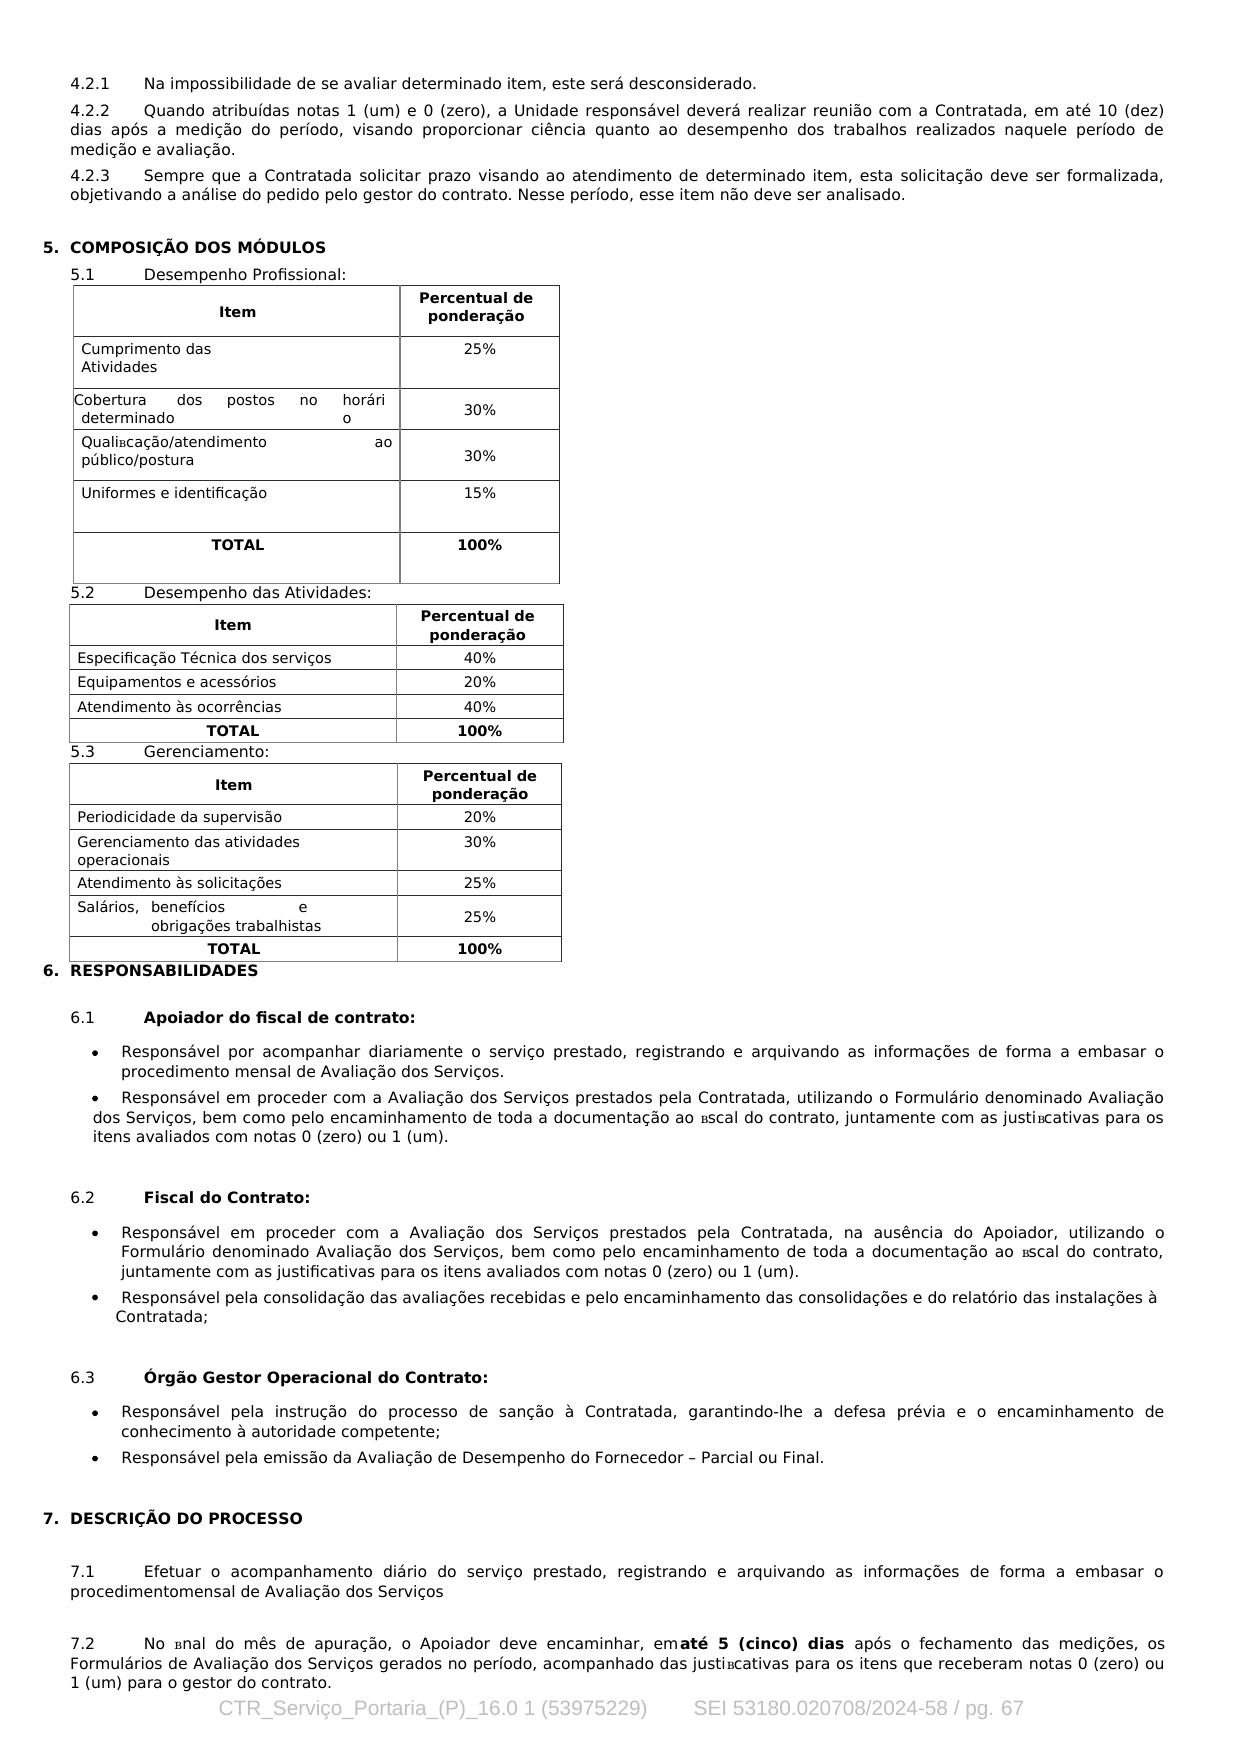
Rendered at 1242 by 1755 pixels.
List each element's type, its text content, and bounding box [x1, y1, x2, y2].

table_cell Cobertura dos postos determinado [74, 389, 299, 429]
table_header Percentual de ponderação [398, 764, 561, 804]
list Gerenciamento: [70, 743, 1166, 761]
table_cell 20% [397, 670, 563, 694]
table_cell [342, 481, 399, 532]
table_cell [299, 337, 342, 387]
table_cell [299, 430, 342, 480]
table_cell 30% [401, 430, 559, 480]
table_cell 20% [398, 805, 561, 829]
table_cell 100% [398, 937, 561, 961]
table_cell Atendimento às ocorrências [70, 695, 396, 718]
table_header Item [70, 605, 396, 645]
text Responsável pela emissão da Avaliação de Desempenho do Fornecedor – Parcial ou Final. [93, 1449, 1166, 1468]
table_cell Gerenciamento das atividades operacionais [70, 830, 397, 870]
table_cell [342, 337, 399, 387]
table_cell [299, 481, 342, 532]
list Apoiador do fiscal de contrato: [70, 1009, 1166, 1027]
text Contratada; [115, 1308, 1166, 1327]
table_cell 30% [398, 830, 561, 870]
table_header Item [70, 764, 397, 804]
list Sempre que a Contratada solicitar prazo visando ao atendimento de determinado item, esta solicitação deve ser formalizada, objetivando a análise do pedido pelo gestor do contrato. Nesse período, esse item não deve ser analisado. [70, 167, 1166, 204]
list No nal do mês de apuração, o Apoiador deve encaminhar, ematé 5 (cinco) dias após o fechamento das medições, os Formulários de Avaliação dos Serviços gerados no período, acompanhado das justicativas para os itens que receberam notas 0 (zero) ou 1 (um) para o gestor do contrato. [70, 1635, 1166, 1692]
text Responsável pela instrução do processo de sanção à Contratada, garantindo-lhe a defesa prévia e o encaminhamento de conhecimento à autoridade competente; [93, 1403, 1166, 1441]
table_cell Salários, benefícios e obrigações trabalhistas [70, 896, 397, 936]
text Responsável em proceder com a Avaliação dos Serviços prestados pela Contratada, utilizando o Formulário denominado Avaliação dos Serviços, bem como pelo encaminhamento de toda a documentação ao scal do contrato, juntamente com as justicativas para os itens avaliados com notas 0 (zero) ou 1 (um). [93, 1089, 1166, 1147]
table_cell [342, 533, 399, 583]
table_header [342, 286, 399, 336]
table_cell 25% [398, 871, 561, 894]
table_cell TOTAL [70, 937, 397, 961]
list Órgão Gestor Operacional do Contrato: [70, 1369, 1166, 1387]
table_cell Qualicação/atendimento público/postura [74, 430, 299, 480]
table_cell Equipamentos e acessórios [70, 670, 396, 694]
table_cell 25% [401, 337, 559, 387]
table_cell Uniformes e identificação [74, 481, 299, 532]
list COMPOSIÇÃO DOS MÓDULOS [43, 239, 1188, 257]
text Responsável por acompanhar diariamente o serviço prestado, registrando e arquivando as informações de forma a embasar o procedimento mensal de Avaliação dos Serviços. [93, 1043, 1166, 1081]
table_cell horário [342, 389, 399, 429]
table_cell ao [342, 430, 399, 480]
table_cell TOTAL [70, 719, 396, 742]
table_cell Especificação Técnica dos serviços [70, 646, 396, 669]
list Na impossibilidade de se avaliar determinado item, este será desconsiderado. [70, 75, 1166, 93]
table_cell 15% [401, 481, 559, 532]
table_cell 40% [397, 646, 563, 669]
table_cell 25% [398, 896, 561, 936]
list DESCRIÇÃO DO PROCESSO [43, 1510, 1188, 1528]
table_cell TOTAL [74, 533, 299, 583]
table_cell 100% [401, 533, 559, 583]
text Responsável pela consolidação das avaliações recebidas e pelo encaminhamento das consolidações e do relatório das instalações à [93, 1289, 1166, 1307]
table_cell Periodicidade da supervisão [70, 805, 397, 829]
list Efetuar o acompanhamento diário do serviço prestado, registrando e arquivando as informações de forma a embasar o procedimentomensal de Avaliação dos Serviços [70, 1563, 1166, 1601]
table_cell Cumprimento das Atividades [74, 337, 299, 387]
list Fiscal do Contrato: [70, 1189, 1166, 1207]
table_header Item [74, 286, 299, 336]
list Quando atribuídas notas 1 (um) e 0 (zero), a Unidade responsável deverá realizar reunião com a Contratada, em até 10 (dez) dias após a medição do período, visando proporcionar ciência quanto ao desempenho dos trabalhos realizados naquele período de medição e avaliação. [70, 101, 1166, 159]
table_cell Atendimento às solicitações [70, 871, 397, 894]
table_header Percentual de ponderação [401, 286, 559, 336]
list Desempenho das Atividades: [70, 584, 1166, 602]
list RESPONSABILIDADES [43, 962, 1188, 980]
table_cell no [299, 389, 342, 429]
text Responsável em proceder com a Avaliação dos Serviços prestados pela Contratada, na ausência do Apoiador, utilizando o Formulário denominado Avaliação dos Serviços, bem como pelo encaminhamento de toda a documentação ao scal do contrato, juntamente com as justificativas para os itens avaliados com notas 0 (zero) ou 1 (um). [93, 1223, 1166, 1281]
list Desempenho Profissional: [70, 266, 1166, 284]
table_cell 30% [401, 389, 559, 429]
table_header Percentual de ponderação [397, 605, 563, 645]
table_header [299, 286, 342, 336]
table_cell 40% [397, 695, 563, 718]
table_cell 100% [397, 719, 563, 742]
table_cell [299, 533, 342, 583]
